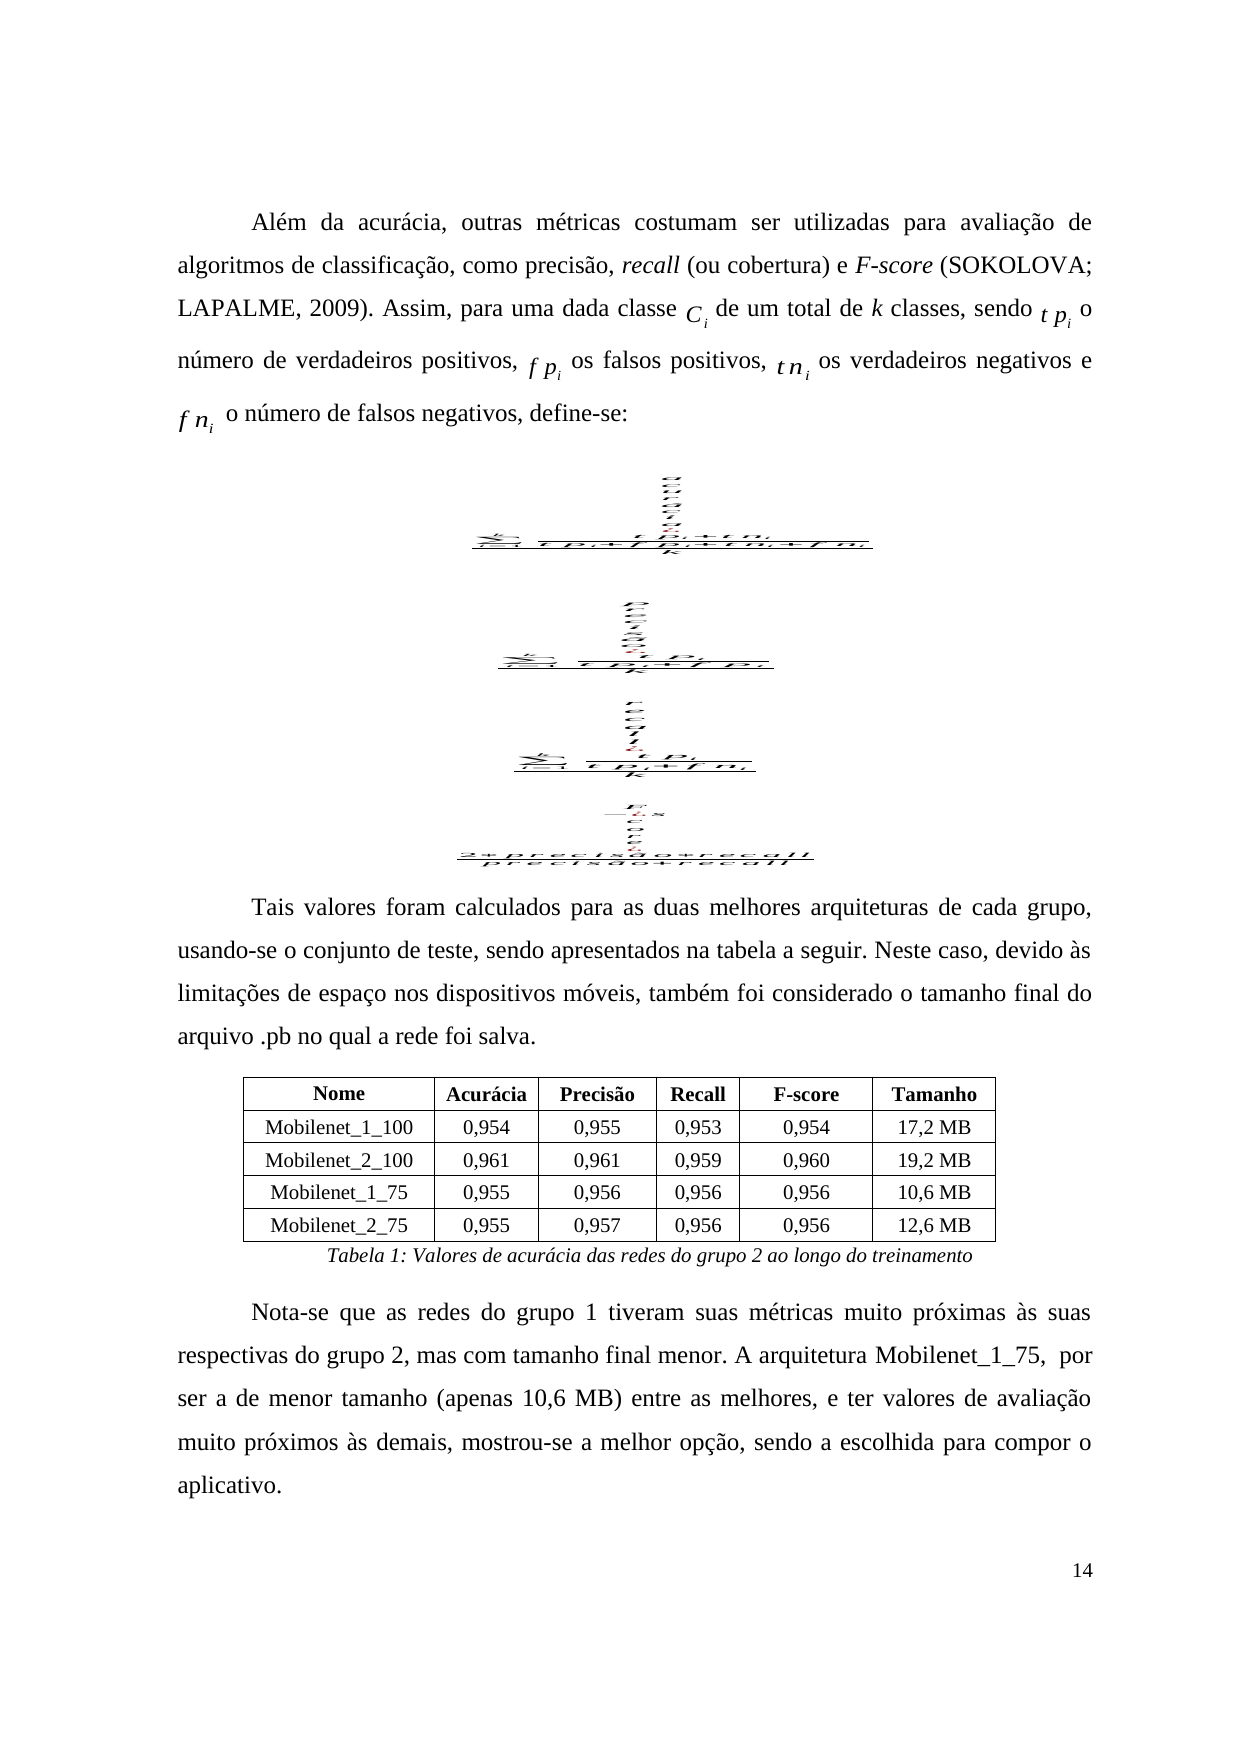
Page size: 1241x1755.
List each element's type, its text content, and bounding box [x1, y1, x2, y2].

table_cell 0,955 [435, 1209, 538, 1241]
table_cell Mobilenet_1_100 [244, 1111, 434, 1142]
table_cell 10,6 MB [873, 1176, 995, 1208]
text Nota-se que as redes do grupo 1 tiveram suas métricas muito próximas às suas respectivas do grupo 2, mas com tamanho final menor. A arquitetura Mobilenet_1_75, por ser a de menor tamanho (apenas 10,6 MB) entre as melhores, e ter valores de avaliação muito próximos às demais, mostrou-se a melhor opção, sendo a escolhida para compor o aplicativo. [177, 1254, 1093, 1498]
table_cell 0,954 [435, 1111, 538, 1142]
table_cell 0,955 [435, 1176, 538, 1208]
table_cell 0,961 [435, 1143, 538, 1175]
text Tabela 1: Valores de acurácia das redes do grupo 2 ao longo do treinamento [156, 1243, 1071, 1267]
table_cell 17,2 MB [873, 1111, 995, 1142]
table_cell 0,961 [539, 1143, 656, 1175]
table_cell 0,956 [539, 1176, 656, 1208]
table_cell Mobilenet_2_75 [244, 1209, 434, 1241]
text Tais valores foram calculados para as duas melhores arquiteturas de cada grupo, usando-se o conjunto de teste, sendo apresentados na tabela a seguir. Neste caso, devido às limitações de espaço nos dispositivos móveis, também foi considerado o tamanho final do arquivo .pb no qual a rede foi salva. [177, 892, 1093, 1050]
table_cell 0,956 [657, 1176, 739, 1208]
table_header F-score [740, 1078, 872, 1109]
table_header Recall [657, 1078, 739, 1109]
table_cell Mobilenet_2_100 [244, 1143, 434, 1175]
table_cell 0,956 [740, 1176, 872, 1208]
text Além da acurácia, outras métricas costumam ser utilizadas para avaliação de algoritmos de classificação, como precisão, recall (ou cobertura) e F-score (SOKOLOVA; LAPALME, 2009). Assim, para uma dada classe de um total de k classes, sendo o número de verdadeiros positivos, os falsos positivos, os verdadeiros negativos e o número de falsos negativos, define-se: [177, 207, 1093, 436]
table_header Nome [244, 1078, 434, 1109]
table_cell Mobilenet_1_75 [244, 1176, 434, 1208]
table_header Tamanho [873, 1078, 995, 1109]
table_cell 0,960 [740, 1143, 872, 1175]
table_cell 0,957 [539, 1209, 656, 1241]
table_cell 0,956 [740, 1209, 872, 1241]
table_cell 0,959 [657, 1143, 739, 1175]
table_cell 19,2 MB [873, 1143, 995, 1175]
table_cell 12,6 MB [873, 1209, 995, 1241]
table_cell 0,955 [539, 1111, 656, 1142]
table_cell 0,956 [657, 1209, 739, 1241]
table_header Precisão [539, 1078, 656, 1109]
text [156, 1267, 1071, 1283]
table_cell 0,953 [657, 1111, 739, 1142]
table_cell 0,954 [740, 1111, 872, 1142]
table_header Acurácia [435, 1078, 538, 1109]
